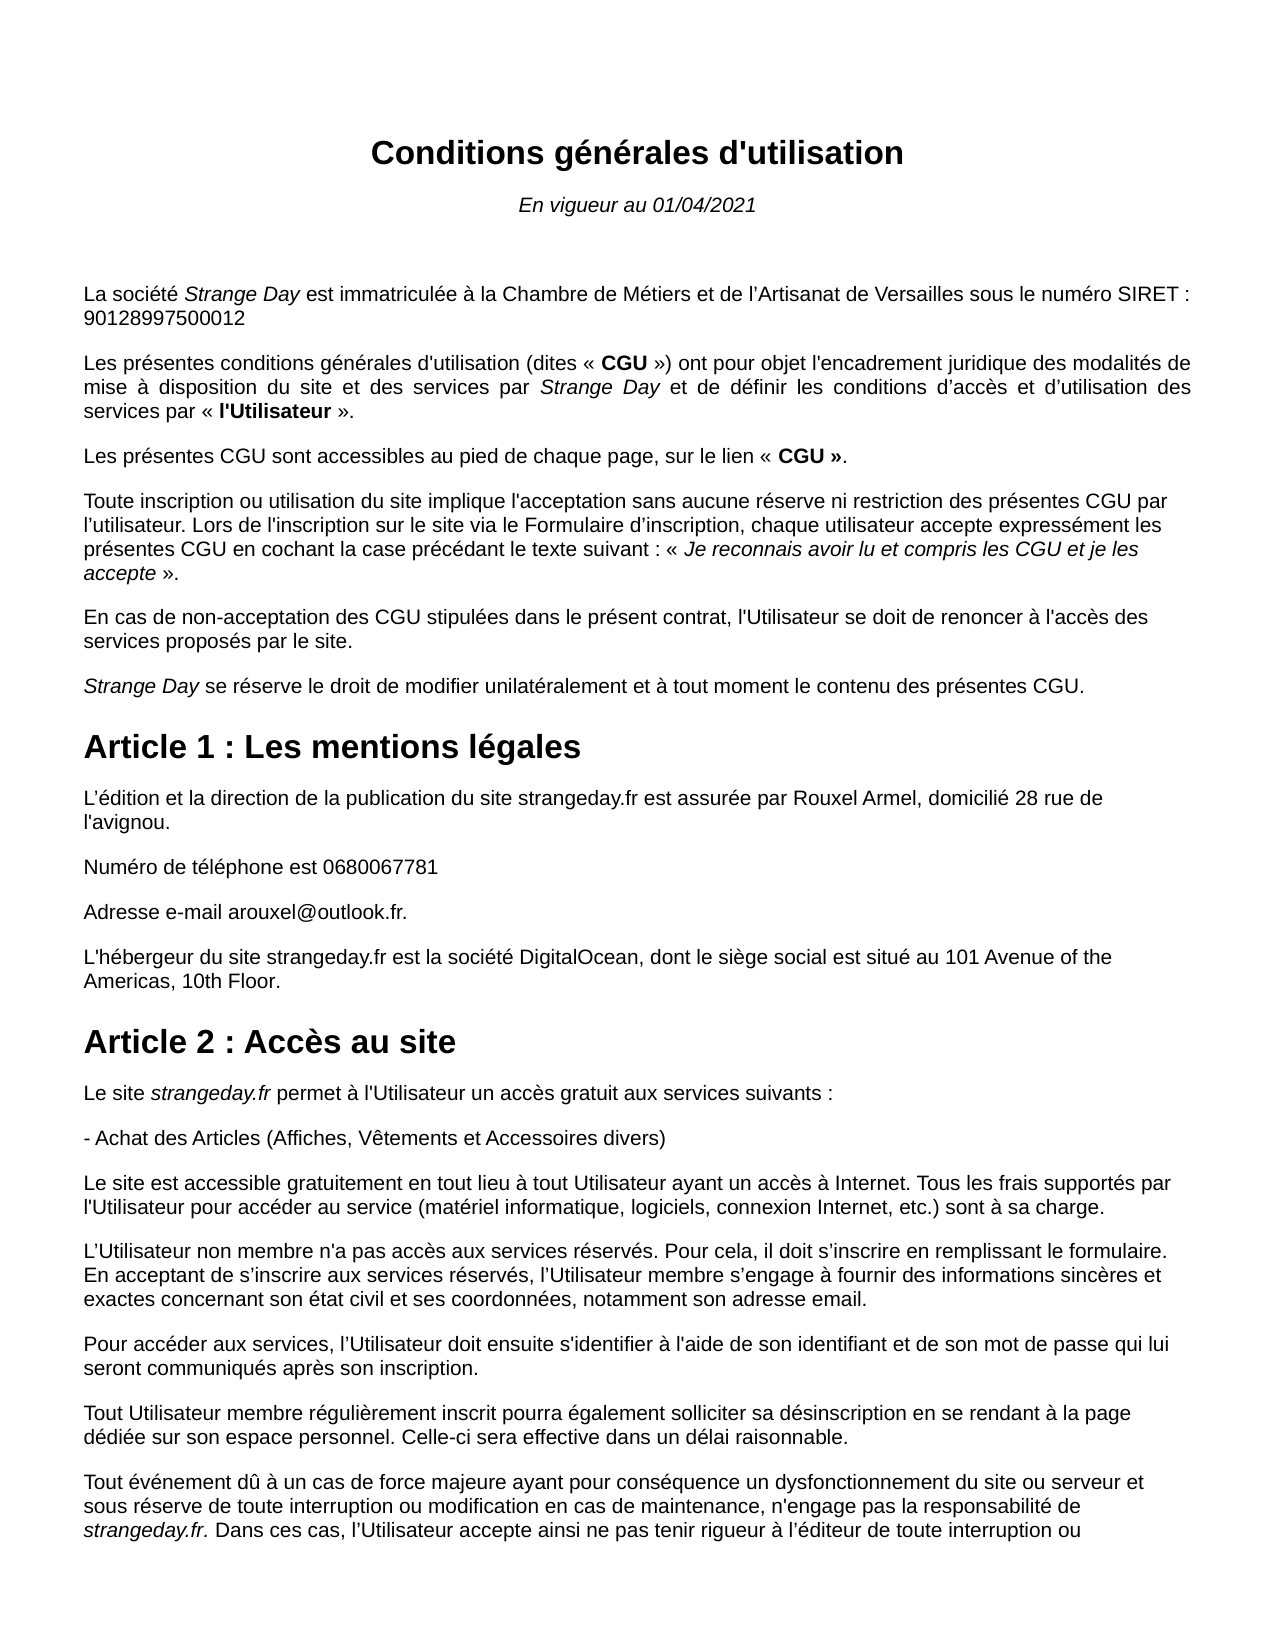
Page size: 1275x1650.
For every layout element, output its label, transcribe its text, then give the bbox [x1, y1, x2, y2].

subtitle Article 2 : Accès au site [83, 1022, 1192, 1060]
text Tout Utilisateur membre régulièrement inscrit pourra également solliciter sa désinscription en se rendant à la page dédiée sur son espace personnel. Celle-ci sera effective dans un délai raisonnable. [83, 1401, 1192, 1449]
text - Achat des Articles (Affiches, Vêtements et Accessoires divers) [83, 1126, 1192, 1150]
text Le site strangeday.fr permet à l'Utilisateur un accès gratuit aux services suivants : [83, 1081, 1192, 1105]
subtitle Conditions générales d'utilisation [83, 133, 1192, 172]
text Toute inscription ou utilisation du site implique l'acceptation sans aucune réserve ni restriction des présentes CGU par l’utilisateur. Lors de l'inscription sur le site via le Formulaire d’inscription, chaque utilisateur accepte expressément les présentes CGU en cochant la case précédant le texte suivant : « Je reconnais avoir lu et compris les CGU et je les accepte ». [83, 488, 1192, 584]
text Pour accéder aux services, l’Utilisateur doit ensuite s'identifier à l'aide de son identifiant et de son mot de passe qui lui seront communiqués après son inscription. [83, 1332, 1192, 1380]
subtitle Article 1 : Les mentions légales [83, 727, 1192, 765]
text L’édition et la direction de la publication du site strangeday.fr est assurée par Rouxel Armel, domicilié 28 rue de l'avignou. [83, 786, 1192, 834]
text Numéro de téléphone est 0680067781 [83, 855, 1192, 879]
text L’Utilisateur non membre n'a pas accès aux services réservés. Pour cela, il doit s’inscrire en remplissant le formulaire. En acceptant de s’inscrire aux services réservés, l’Utilisateur membre s’engage à fournir des informations sincères et exactes concernant son état civil et ses coordonnées, notamment son adresse email. [83, 1239, 1192, 1311]
text En vigueur au 01/04/2021 [83, 193, 1192, 217]
text L'hébergeur du site strangeday.fr est la société DigitalOcean, dont le siège social est situé au 101 Avenue of the Americas, 10th Floor . [83, 944, 1192, 992]
text Les présentes CGU sont accessibles au pied de chaque page, sur le lien « CGU ». [83, 444, 1192, 468]
text Le site est accessible gratuitement en tout lieu à tout Utilisateur ayant un accès à Internet. Tous les frais supportés par l'Utilisateur pour accéder au service (matériel informatique, logiciels, connexion Internet, etc.) sont à sa charge. [83, 1171, 1192, 1218]
text Les présentes conditions générales d'utilisation (dites « CGU ») ont pour objet l'encadrement juridique des modalités de mise à disposition du site et des services par Strange Day et de définir les conditions d’accès et d’utilisation des services par « l'Utilisateur ». [83, 351, 1192, 423]
text En cas de non-acceptation des CGU stipulées dans le présent contrat, l'Utilisateur se doit de renoncer à l'accès des services proposés par le site. [83, 605, 1192, 653]
text La société Strange Day est immatriculée à la Chambre de Métiers et de l’Artisanat de Versailles sous le numéro SIRET : 90128997500012 [83, 282, 1192, 330]
text Tout événement dû à un cas de force majeure ayant pour conséquence un dysfonctionnement du site ou serveur et sous réserve de toute interruption ou modification en cas de maintenance, n'engage pas la responsabilité de strangeday.fr. Dans ces cas, l’Utilisateur accepte ainsi ne pas tenir rigueur à l’éditeur de toute interruption ou [83, 1469, 1192, 1541]
text Strange Day se réserve le droit de modifier unilatéralement et à tout moment le contenu des présentes CGU. [83, 674, 1192, 698]
text Adresse e-mail arouxel@outlook.fr. [83, 900, 1192, 924]
